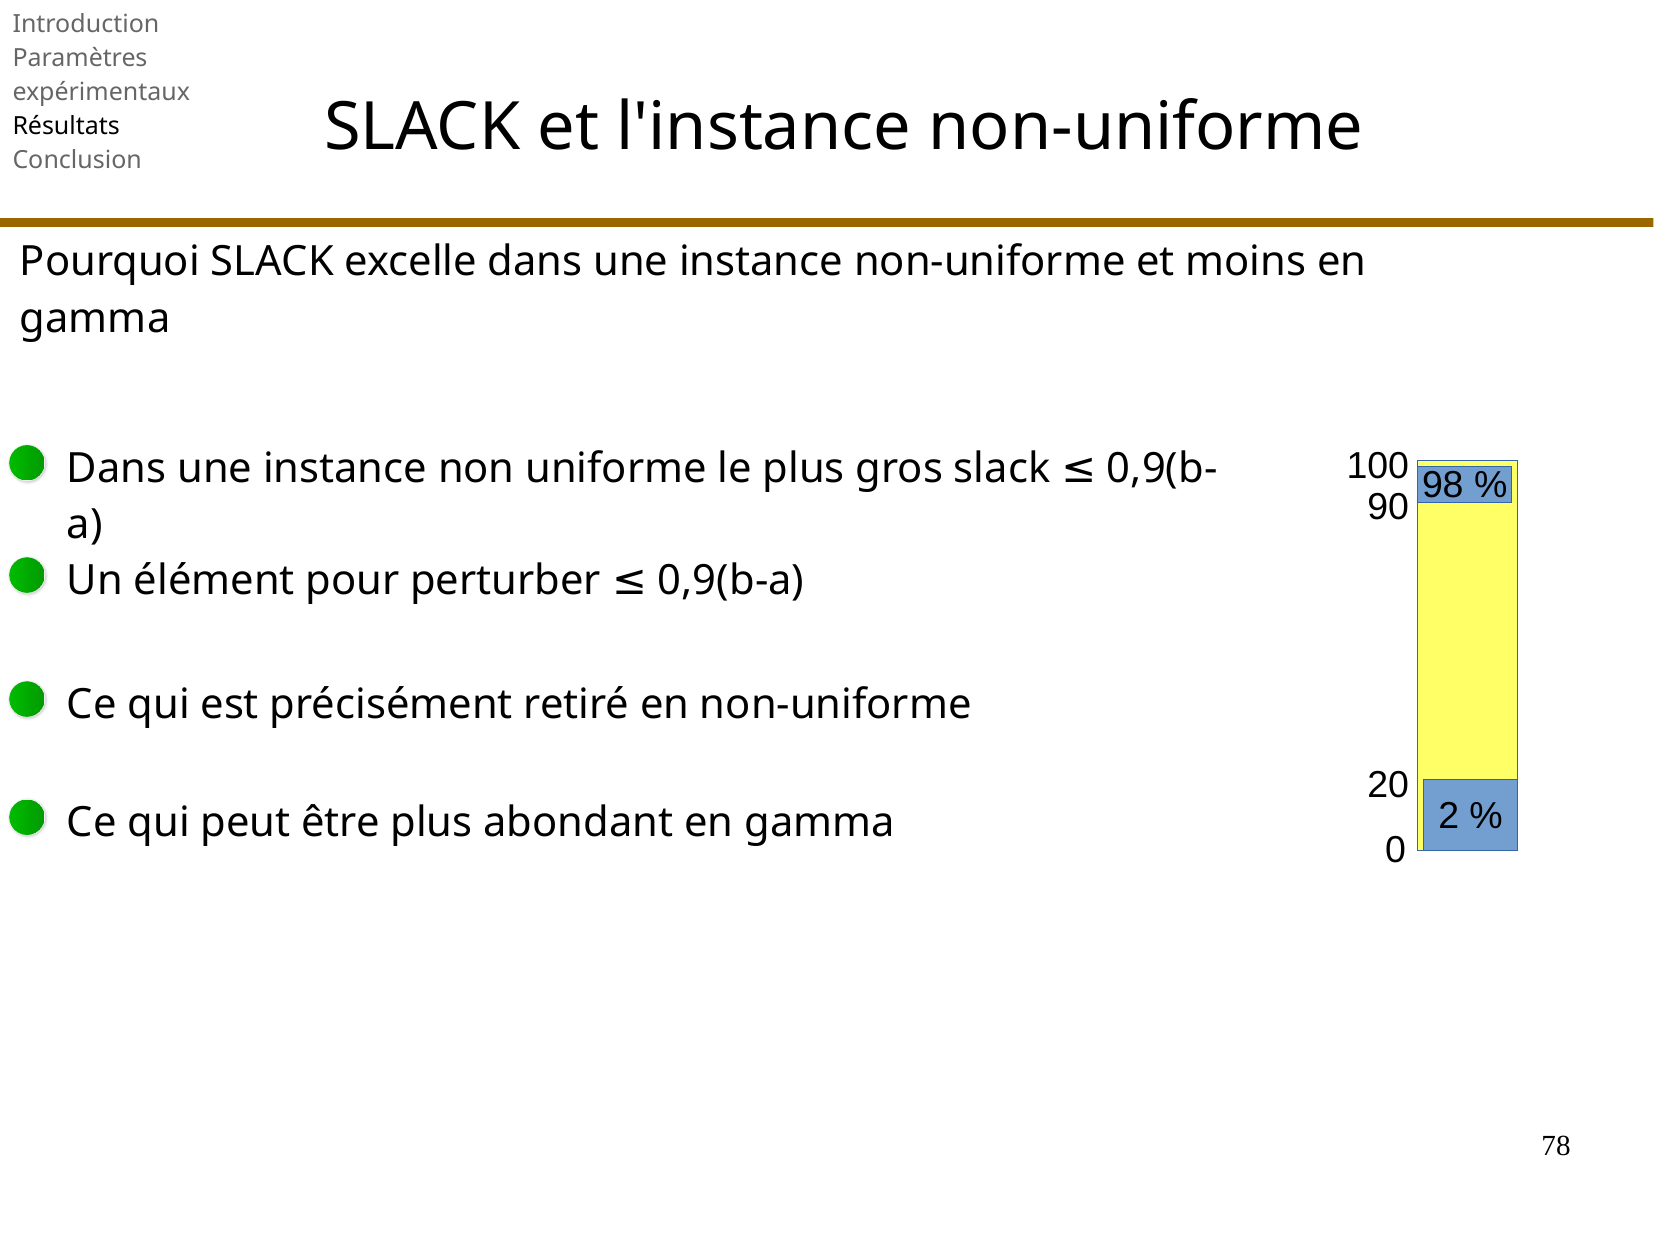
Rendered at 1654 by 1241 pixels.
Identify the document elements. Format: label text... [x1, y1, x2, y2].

text_box 0 [1370, 820, 1442, 878]
text_box 2 % [1423, 779, 1518, 851]
picture [6, 555, 50, 597]
text_box 100 [1331, 437, 1424, 494]
text_box 98 % [1427, 474, 1437, 486]
text_box 98 % [1424, 484, 1438, 495]
text_box Un élément pour perturber ≤ 0,9(b-a) [52, 542, 863, 605]
picture [6, 679, 50, 721]
picture [6, 443, 50, 485]
text_box [1417, 813, 1423, 820]
text_box Dans une instance non uniforme le plus gros slack ≤ 0,9(b-a) [52, 429, 1262, 493]
text_box 90 [1352, 478, 1424, 536]
text_box 20 [1352, 755, 1424, 813]
text_box [1417, 460, 1518, 779]
title SLACK et l'instance non-uniforme [82, 53, 1571, 193]
text_box 98 % [1424, 466, 1512, 503]
text_box Ce qui peut être plus abondant en gamma [52, 784, 1004, 847]
text_box Ce qui est précisément retiré en non-uniforme [52, 666, 1262, 729]
text_box Pourquoi SLACK excelle dans une instance non-uniforme et moins en gamma [4, 223, 1536, 286]
picture [6, 797, 50, 839]
text_box Introduction Paramètres expérimentaux Résultats Conclusion [0, 0, 347, 128]
